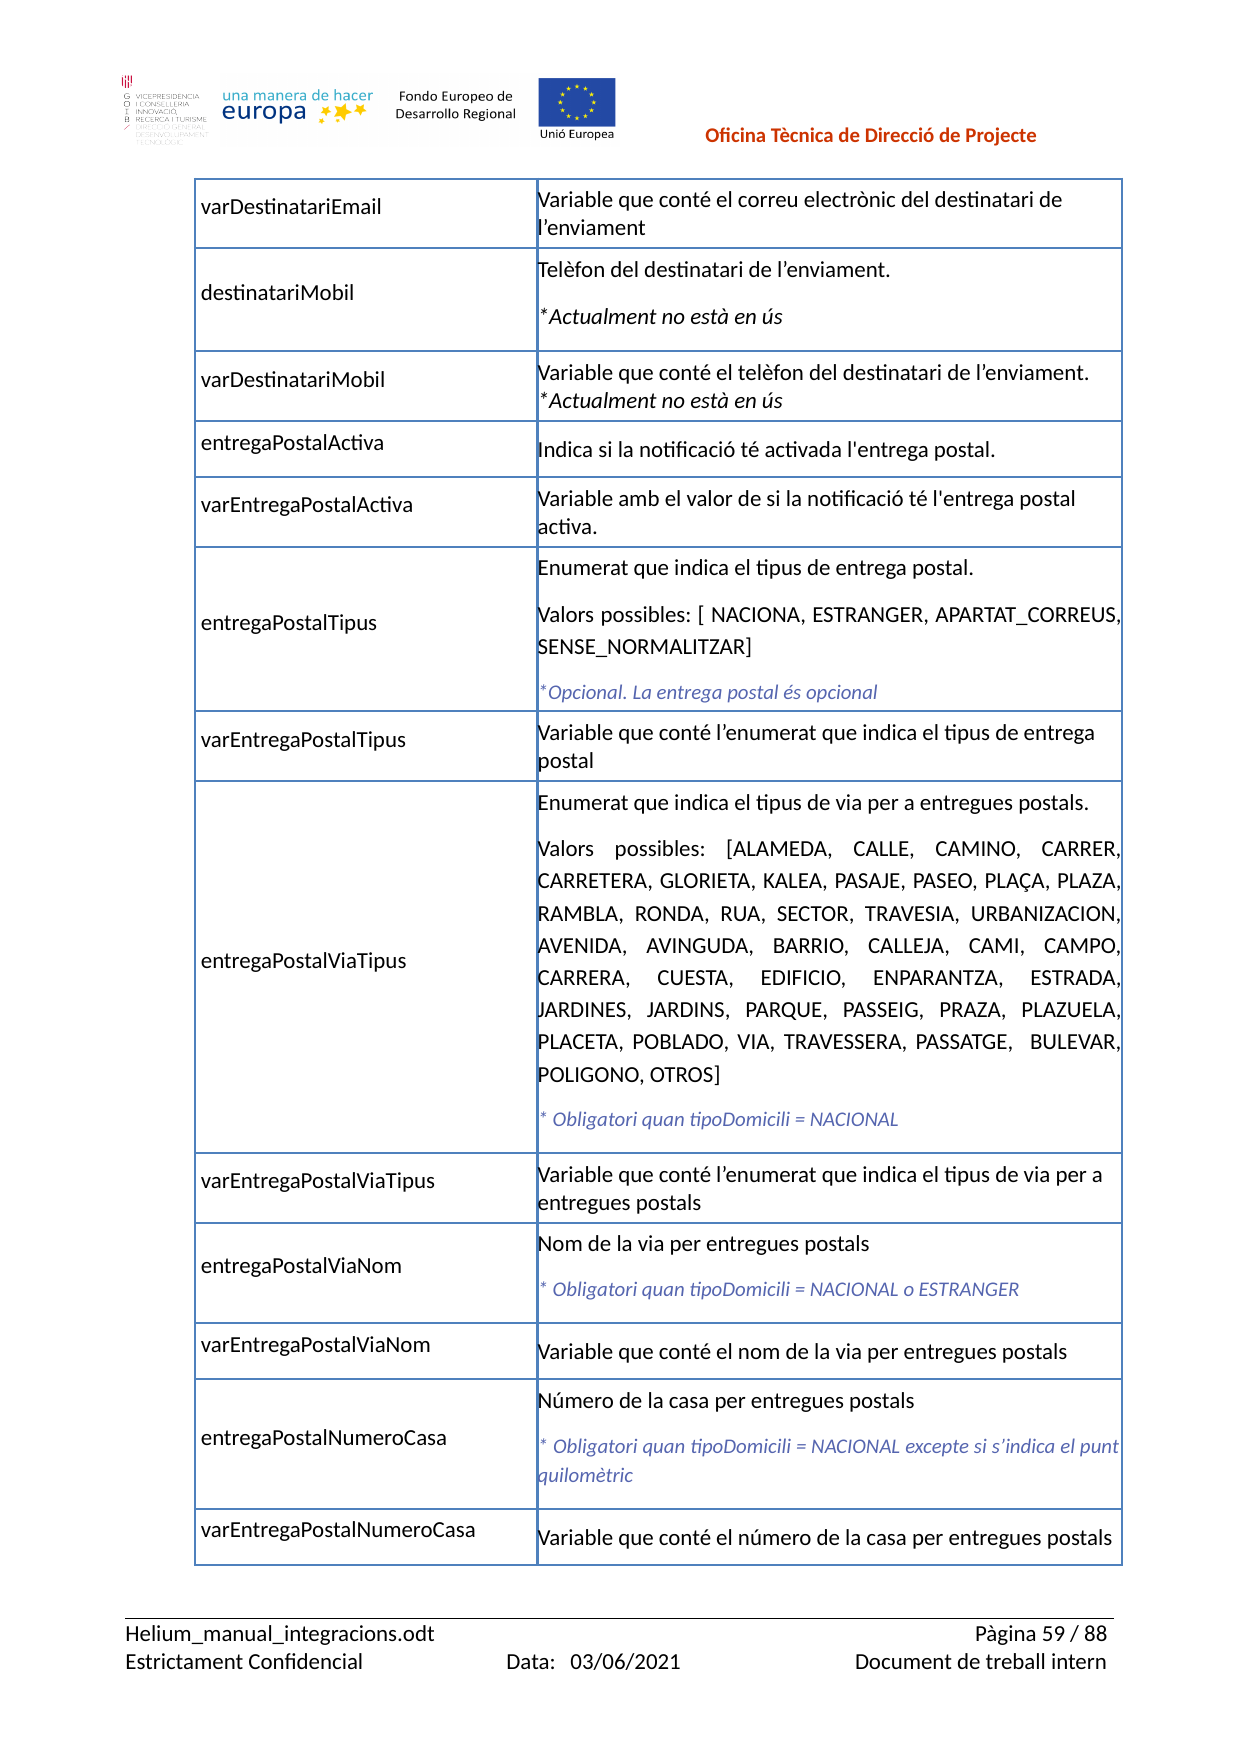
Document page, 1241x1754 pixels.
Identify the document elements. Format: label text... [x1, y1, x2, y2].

table_cell entregaPostalActiva [196, 422, 536, 476]
table_cell Variable que conté el correu electrònic del destinatari de l’enviament [539, 180, 1121, 247]
table_cell Enumerat que indica el tipus de via per a entregues postals. Valors possibles: [ALAMEDA, CALLE, CAMINO, CARRER, CARRETERA, GLORIETA, KALEA, PASAJE, PASEO, PLAÇA, PLAZA, RAMBLA, RONDA, RUA, SECTOR, TRAVESIA, URBANIZACION, AVENIDA, AVINGUDA, BARRIO, CALLEJA, CAMI, CAMPO, CARRERA, CUESTA, EDIFICIO, ENPARANTZA, ESTRADA, JARDINES, JARDINS, PARQUE, PASSEIG, PRAZA, PLAZUELA, PLACETA, POBLADO, VIA, TRAVESSERA, PASSATGE, BULEVAR, POLIGONO, OTROS] * Obligatori quan tipoDomicili = NACIONAL [539, 782, 1121, 1152]
table_cell Indica si la notificació té activada l'entrega postal. [539, 422, 1121, 476]
table_cell varEntregaPostalNumeroCasa [196, 1510, 536, 1564]
table_cell Variable que conté l’enumerat que indica el tipus de entrega postal [539, 712, 1121, 780]
table_cell Número de la casa per entregues postals * Obligatori quan tipoDomicili = NACIONAL excepte si s’indica el punt quilomètric [539, 1380, 1121, 1508]
table_cell entregaPostalNumeroCasa [196, 1380, 536, 1508]
picture [118, 73, 213, 147]
table_cell Enumerat que indica el tipus de entrega postal. Valors possibles: [ NACIONA, ESTRANGER, APARTAT_CORREUS, SENSE_NORMALITZAR] *Opcional. La entrega postal és opcional [539, 548, 1121, 710]
table_cell Variable que conté l’enumerat que indica el tipus de via per a entregues postals [539, 1154, 1121, 1222]
table_cell entregaPostalTipus [196, 548, 536, 710]
table_cell varEntregaPostalTipus [196, 712, 536, 780]
table_cell varEntregaPostalActiva [196, 478, 536, 546]
picture [219, 73, 621, 147]
table_cell Variable amb el valor de si la notificació té l'entrega postal activa. [539, 478, 1121, 546]
table_cell entregaPostalViaNom [196, 1224, 536, 1322]
table_cell Variable que conté el número de la casa per entregues postals [539, 1510, 1121, 1564]
table_cell varEntregaPostalViaNom [196, 1324, 536, 1378]
table_cell Telèfon del destinatari de l’enviament. *Actualment no està en ús [539, 249, 1121, 350]
table_cell varDestinatariEmail [196, 180, 536, 247]
table_cell varDestinatariMobil [196, 352, 536, 420]
table_cell Nom de la via per entregues postals * Obligatori quan tipoDomicili = NACIONAL o ESTRANGER [539, 1224, 1121, 1322]
table_cell varEntregaPostalViaTipus [196, 1154, 536, 1222]
table_cell entregaPostalViaTipus [196, 782, 536, 1152]
table_cell Variable que conté el telèfon del destinatari de l’enviament. *Actualment no està en ús [539, 352, 1121, 420]
table_cell Variable que conté el nom de la via per entregues postals [539, 1324, 1121, 1378]
table_cell destinatariMobil [196, 249, 536, 350]
